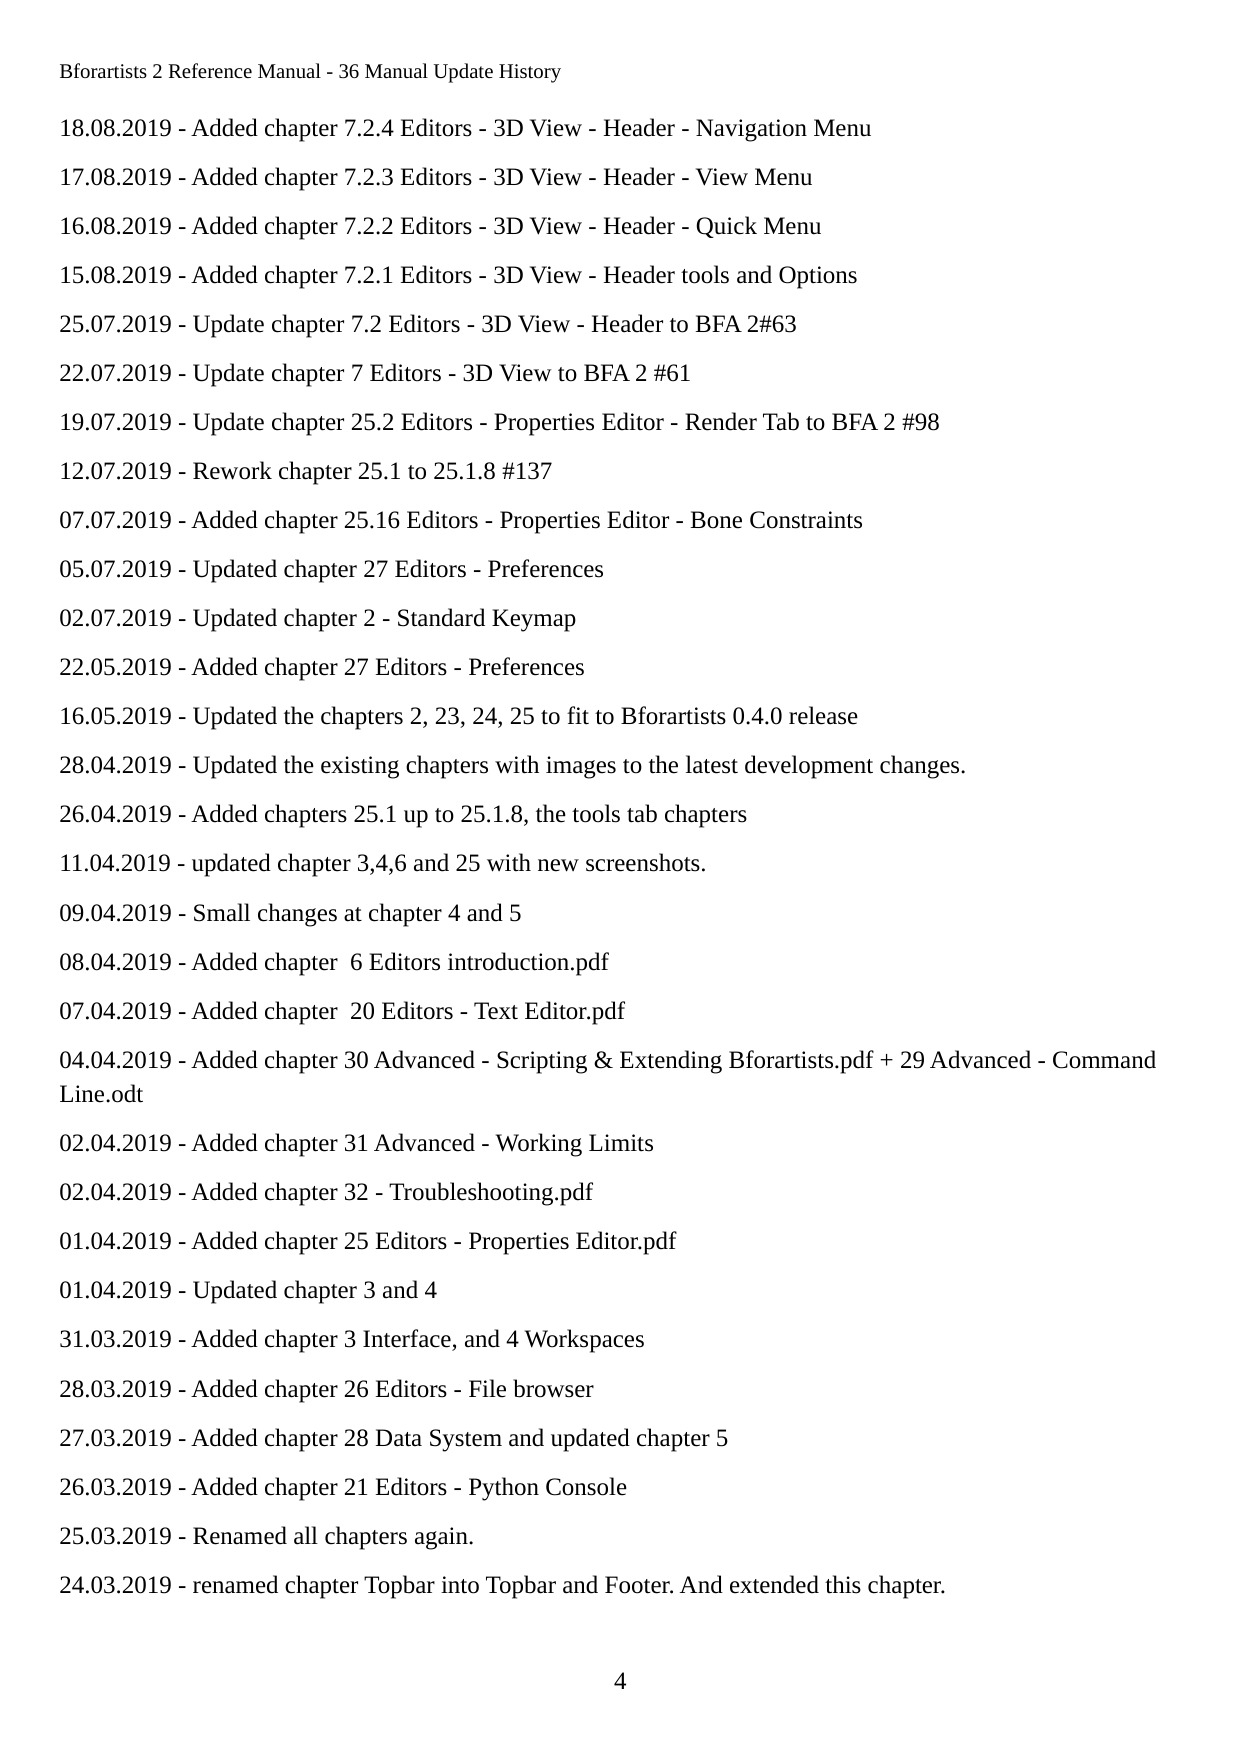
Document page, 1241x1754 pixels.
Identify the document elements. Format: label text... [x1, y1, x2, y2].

text 08.04.2019 - Added chapter 6 Editors introduction.pdf [59, 947, 1181, 975]
text 26.04.2019 - Added chapters 25.1 up to 25.1.8, the tools tab chapters [59, 799, 1181, 828]
text 22.05.2019 - Added chapter 27 Editors - Preferences [59, 652, 1181, 681]
text 27.03.2019 - Added chapter 28 Data System and updated chapter 5 [59, 1423, 1181, 1451]
text 02.04.2019 - Added chapter 32 - Troubleshooting.pdf [59, 1177, 1181, 1206]
text 28.03.2019 - Added chapter 26 Editors - File browser [59, 1374, 1181, 1402]
text 07.07.2019 - Added chapter 25.16 Editors - Properties Editor - Bone Constraints [59, 505, 1181, 534]
text 24.03.2019 - renamed chapter Topbar into Topbar and Footer. And extended this chapter. [59, 1570, 1181, 1599]
text 16.08.2019 - Added chapter 7.2.2 Editors - 3D View - Header - Quick Menu [59, 211, 1181, 239]
text 02.07.2019 - Updated chapter 2 - Standard Keymap [59, 603, 1181, 632]
text 07.04.2019 - Added chapter 20 Editors - Text Editor.pdf [59, 996, 1181, 1024]
text 12.07.2019 - Rework chapter 25.1 to 25.1.8 #137 [59, 456, 1181, 485]
text 04.04.2019 - Added chapter 30 Advanced - Scripting & Extending Bforartists.pdf + 29 Advanced - Command Line.odt [59, 1045, 1181, 1108]
text 17.08.2019 - Added chapter 7.2.3 Editors - 3D View - Header - View Menu [59, 162, 1181, 190]
text 11.04.2019 - updated chapter 3,4,6 and 25 with new screenshots. [59, 848, 1181, 877]
text 02.04.2019 - Added chapter 31 Advanced - Working Limits [59, 1128, 1181, 1157]
text 01.04.2019 - Updated chapter 3 and 4 [59, 1276, 1181, 1304]
text 15.08.2019 - Added chapter 7.2.1 Editors - 3D View - Header tools and Options [59, 260, 1181, 288]
text 31.03.2019 - Added chapter 3 Interface, and 4 Workspaces [59, 1324, 1181, 1353]
text 19.07.2019 - Update chapter 25.2 Editors - Properties Editor - Render Tab to BFA 2 #98 [59, 407, 1181, 436]
text 28.04.2019 - Updated the existing chapters with images to the latest development changes. [59, 750, 1181, 779]
text 18.08.2019 - Added chapter 7.2.4 Editors - 3D View - Header - Navigation Menu [59, 113, 1181, 141]
text 26.03.2019 - Added chapter 21 Editors - Python Console [59, 1472, 1181, 1501]
text 09.04.2019 - Small changes at chapter 4 and 5 [59, 898, 1181, 926]
text 25.07.2019 - Update chapter 7.2 Editors - 3D View - Header to BFA 2#63 [59, 309, 1181, 338]
text 05.07.2019 - Updated chapter 27 Editors - Preferences [59, 554, 1181, 583]
text 25.03.2019 - Renamed all chapters again. [59, 1521, 1181, 1549]
text 16.05.2019 - Updated the chapters 2, 23, 24, 25 to fit to Bforartists 0.4.0 release [59, 701, 1181, 730]
text 01.04.2019 - Added chapter 25 Editors - Properties Editor.pdf [59, 1226, 1181, 1255]
text 22.07.2019 - Update chapter 7 Editors - 3D View to BFA 2 #61 [59, 358, 1181, 387]
